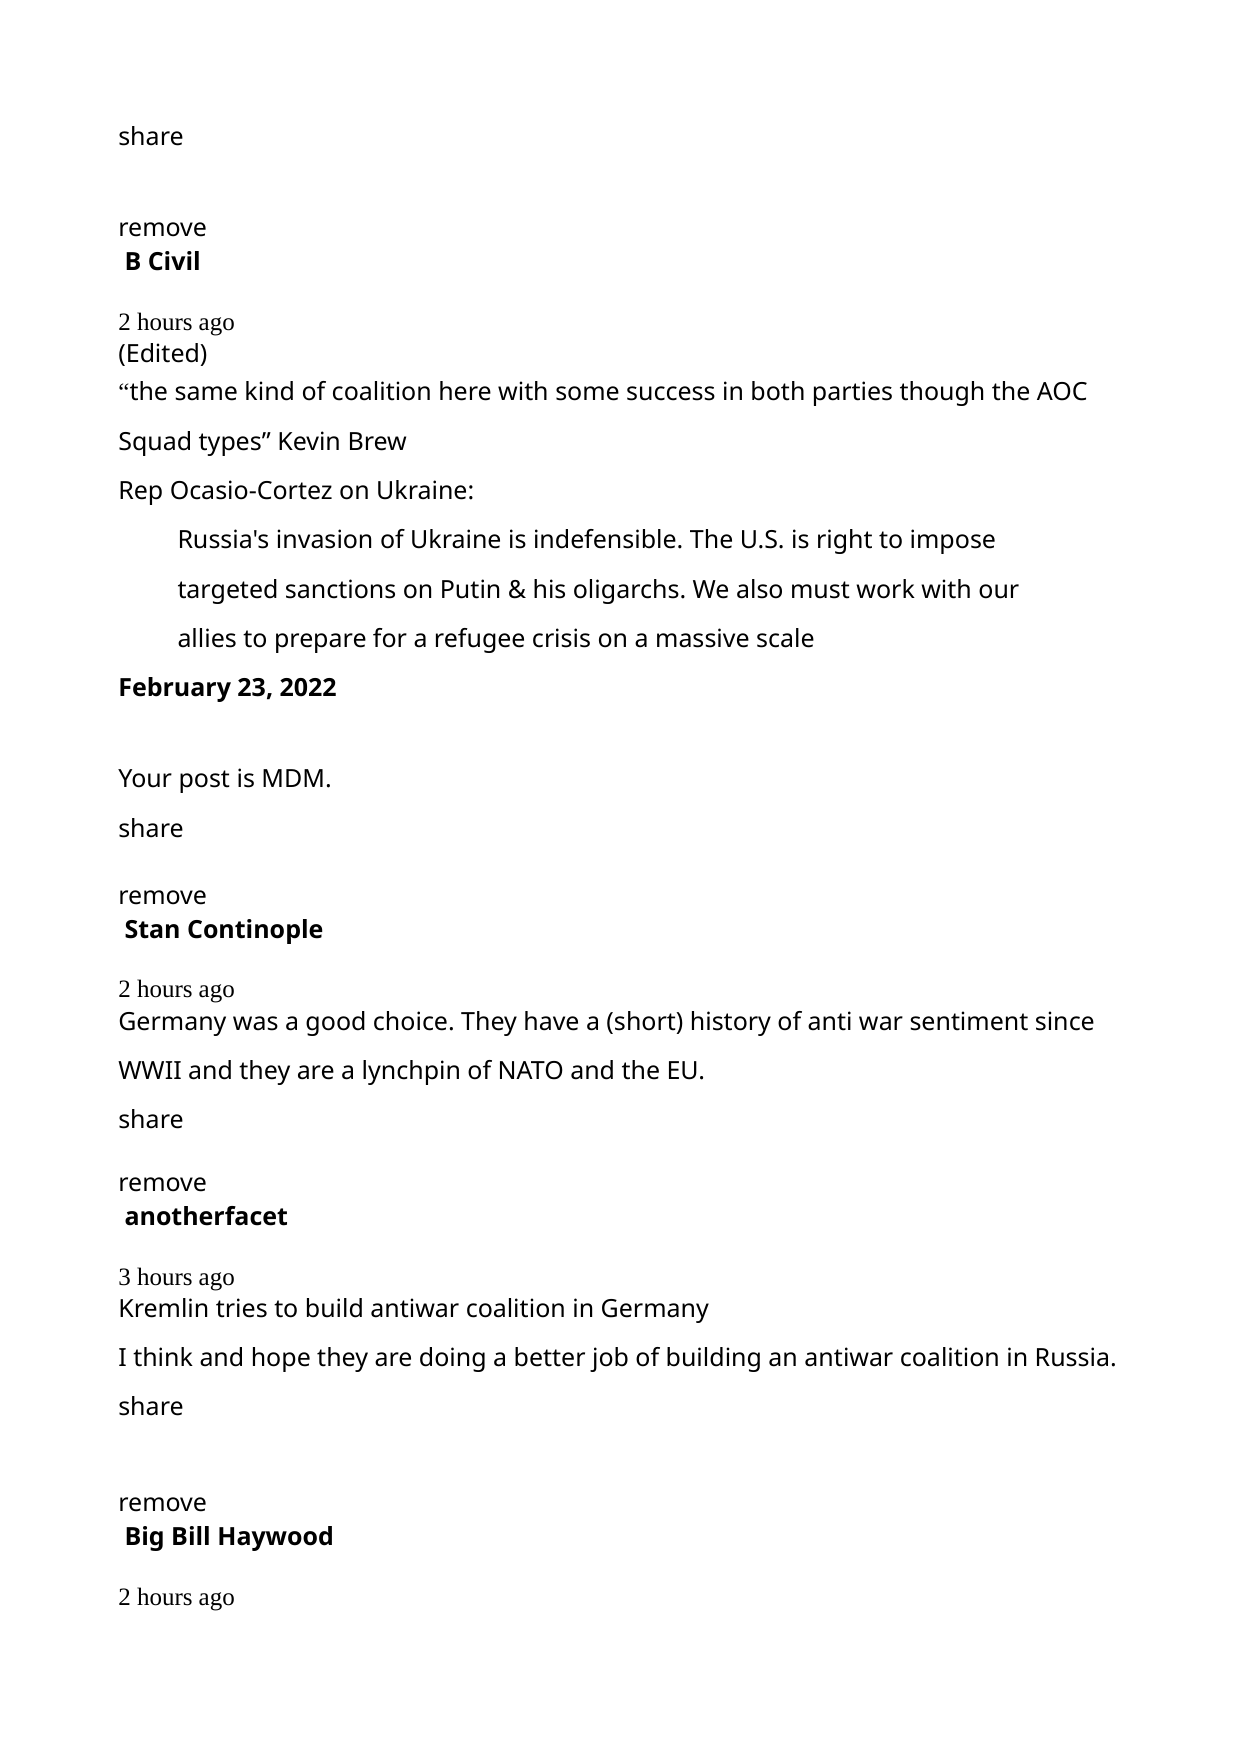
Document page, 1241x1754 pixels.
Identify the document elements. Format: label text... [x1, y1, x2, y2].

text Your post is MDM. [118, 761, 1122, 795]
text remove [118, 1485, 1122, 1519]
text I think and hope they are doing a better job of building an antiwar coalition in Russia. [118, 1340, 1122, 1374]
text Big Bill Haywood [124, 1519, 1122, 1553]
text share [118, 118, 1122, 152]
text 2 hours ago [118, 974, 1122, 1003]
text share [118, 1389, 1122, 1423]
text 3 hours ago [118, 1262, 1122, 1290]
text “the same kind of coalition here with some success in both parties though the AOC Squad types” Kevin Brew [118, 374, 1122, 457]
text remove [118, 877, 1122, 912]
text 2 hours ago [118, 307, 1122, 335]
text share [118, 1102, 1122, 1136]
text 2 hours ago [118, 1582, 1122, 1611]
text Germany was a good choice. They have a (short) history of anti war sentiment since WWII and they are a lynchpin of NATO and the EU. [118, 1003, 1122, 1087]
text February 23, 2022 [118, 670, 1122, 704]
text Stan Continople [124, 912, 1122, 946]
text anotherfacet [124, 1199, 1122, 1233]
text Kremlin tries to build antiwar coalition in Germany [118, 1290, 1122, 1324]
text Russia's invasion of Ukraine is indefensible. The U.S. is right to impose targeted sanctions on Putin & his oligarchs. We also must work with our allies to prepare for a refugee crisis on a massive scale [177, 522, 1063, 655]
text (Edited) [118, 335, 1122, 369]
text B Civil [124, 244, 1122, 278]
text share [118, 810, 1122, 844]
text Rep Ocasio-Cortez on Ukraine: [118, 472, 1122, 507]
text remove [118, 1165, 1122, 1199]
text remove [118, 210, 1122, 244]
